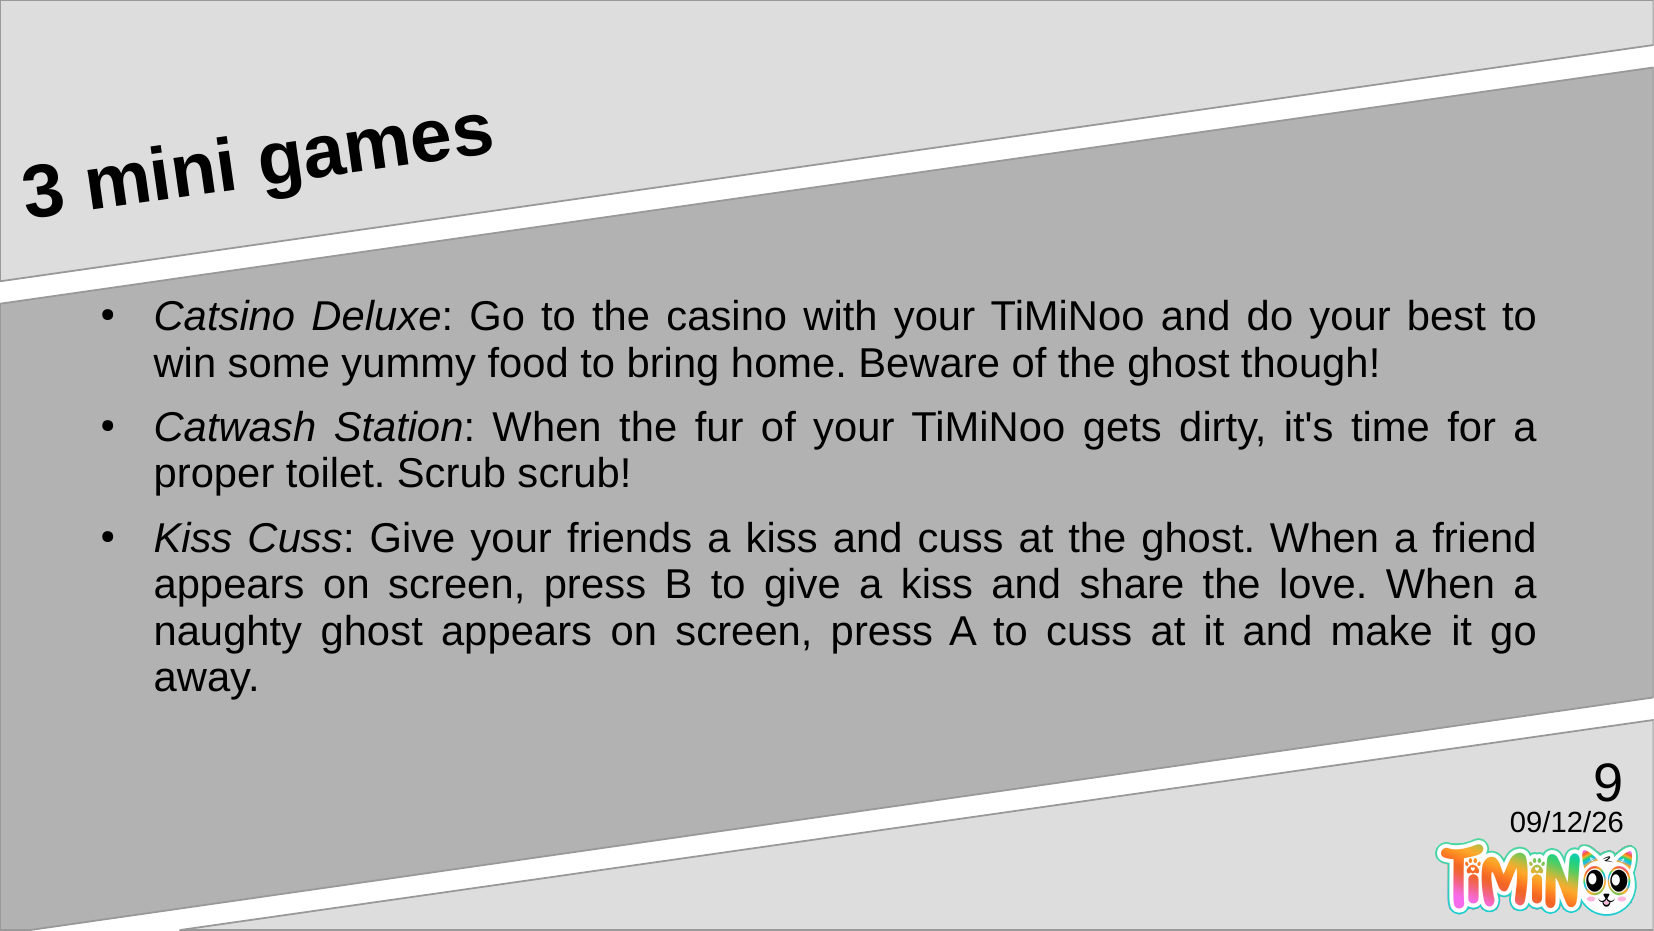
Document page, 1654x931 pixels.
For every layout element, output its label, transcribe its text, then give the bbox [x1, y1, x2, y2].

title 3 mini games [11, 0, 1496, 272]
list Catsino Deluxe: Go to the casino with your TiMiNoo and do your best to win some yummy food to bring home. Beware of the ghost though! Catwash Station: When the fur of your TiMiNoo gets dirty, it's time for a proper toilet. Scrub scrub! Kiss Cuss: Give your friends a kiss and cuss at the ghost. When a friend appears on screen, press B to give a kiss and share the love. When a naughty ghost appears on screen, press A to cuss at it and make it go away. [82, 292, 1538, 833]
picture [1435, 838, 1638, 916]
